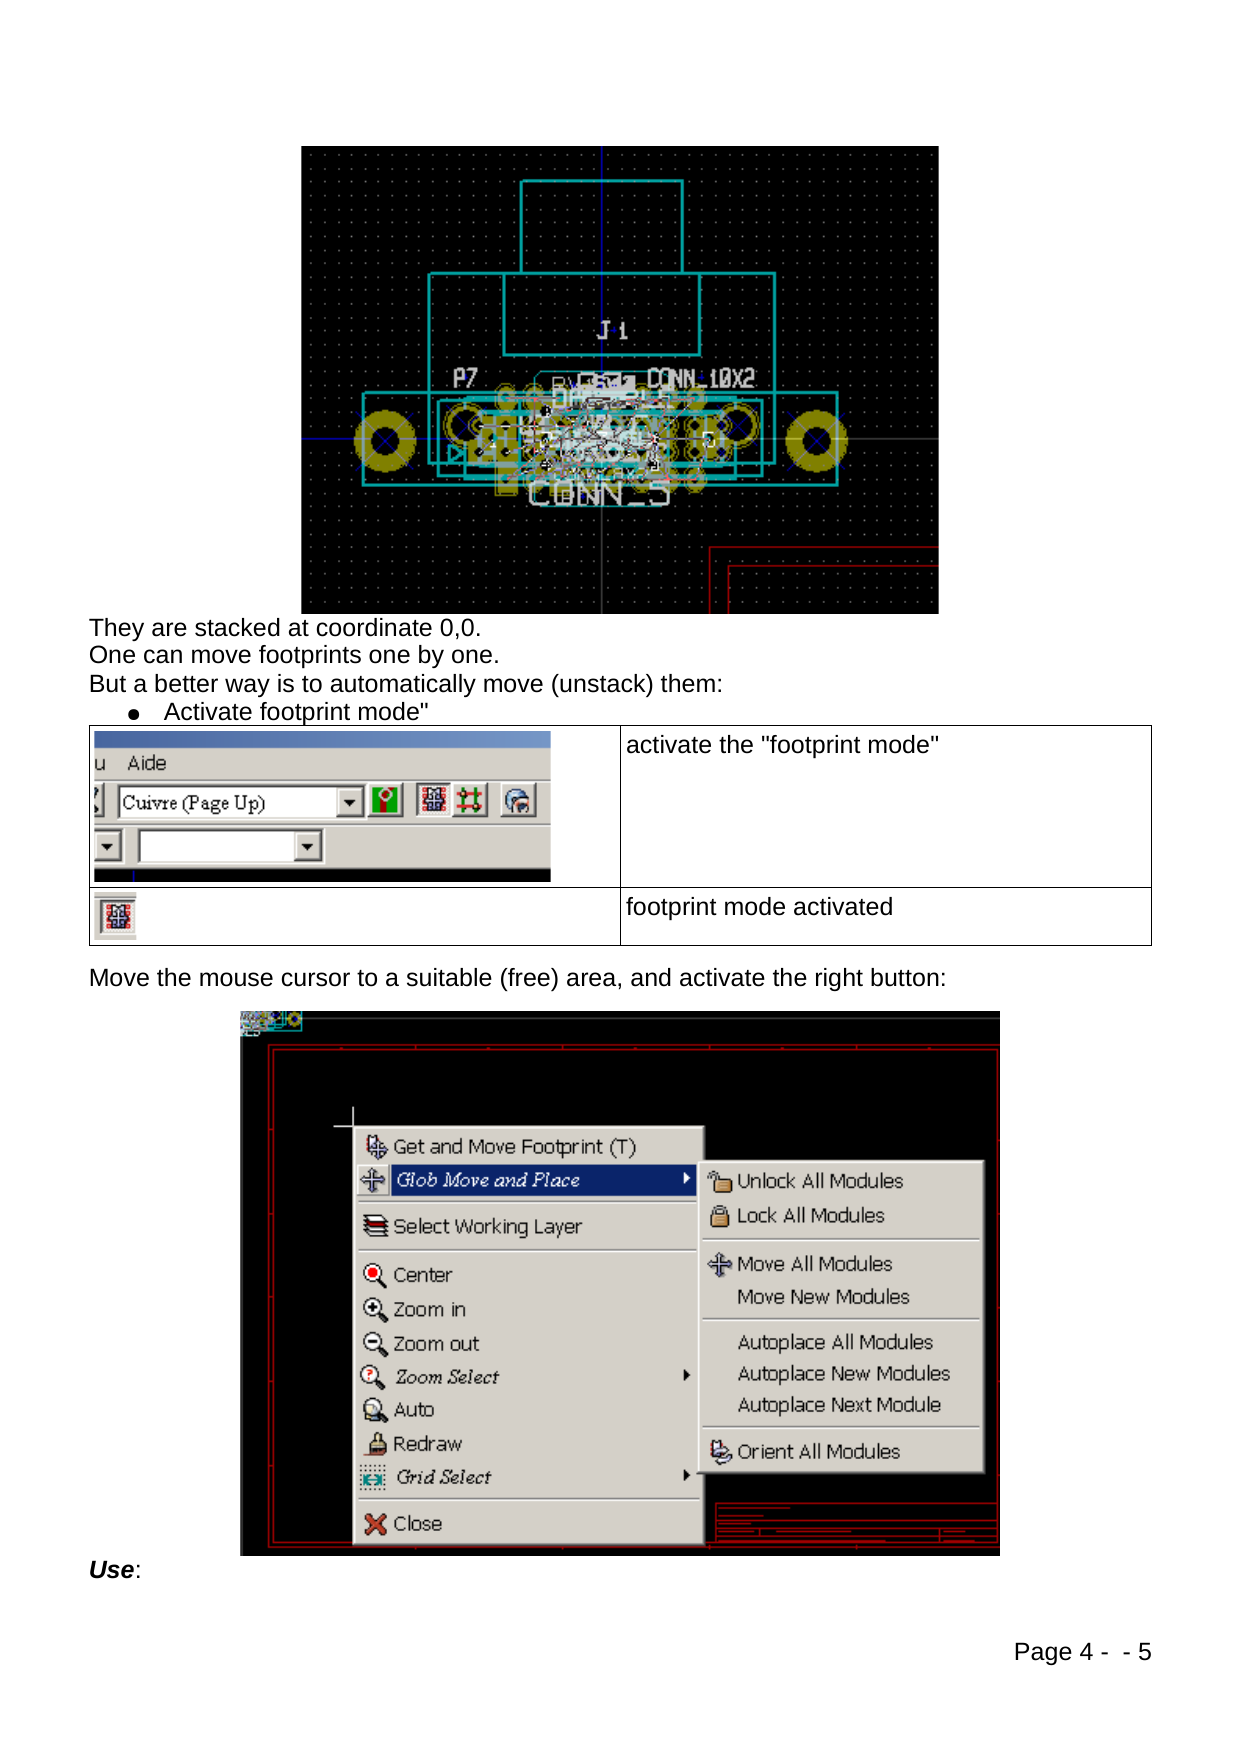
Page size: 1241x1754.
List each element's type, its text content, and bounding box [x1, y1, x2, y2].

picture [301, 146, 939, 614]
text But a better way is to automatically move (unstack) them: [88, 669, 1152, 697]
picture [240, 1011, 1000, 1556]
text One can move footprints one by one. [88, 641, 1152, 669]
list Activate footprint mode" [126, 697, 1152, 725]
text They are stacked at coordinate 0,0. [88, 613, 1152, 641]
table_cell [90, 888, 620, 945]
picture [94, 731, 551, 882]
picture [94, 892, 137, 940]
table_cell footprint mode activated [621, 888, 1151, 945]
table_header [90, 726, 620, 887]
text Move the mouse cursor to a suitable (free) area, and activate the right button: [88, 964, 1152, 992]
text Use: [88, 1556, 1152, 1584]
table_header activate the "footprint mode" [621, 726, 1151, 887]
